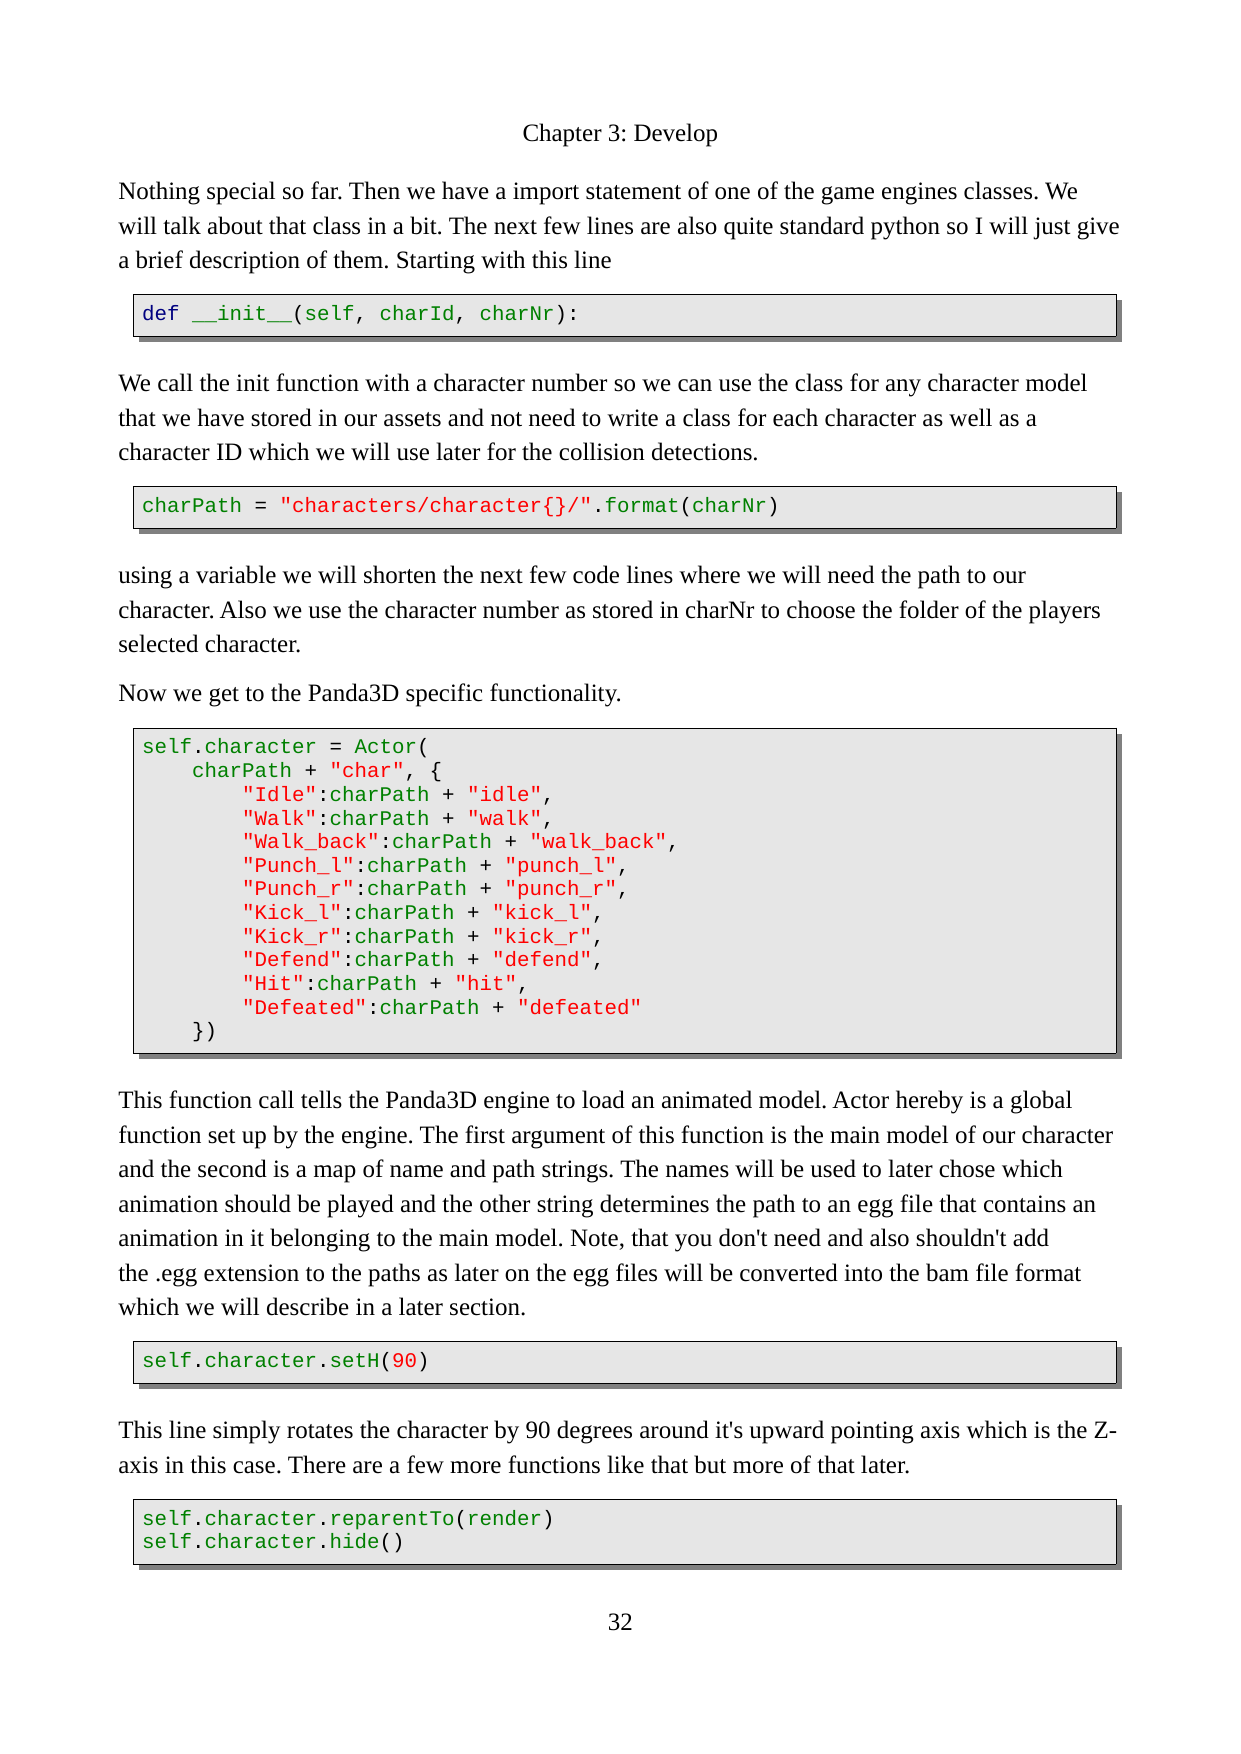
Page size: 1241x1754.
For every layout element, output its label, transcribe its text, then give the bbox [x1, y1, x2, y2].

text "Walk_back":charPath + "walk_back", [134, 822, 1116, 846]
text charPath = "characters/character{}/".format(charNr) [134, 487, 1116, 528]
text Nothing special so far. Then we have a import statement of one of the game engines classes. We will talk about that class in a bit. The next few lines are also quite standard python so I will just give a brief description of them. Starting with this line [118, 176, 1122, 274]
text }) [134, 1011, 1116, 1053]
text "Hit":charPath + "hit", [134, 964, 1116, 988]
text "Kick_l":charPath + "kick_l", [134, 893, 1116, 917]
text "Idle":charPath + "idle", [134, 775, 1116, 798]
text "Punch_r":charPath + "punch_r", [134, 869, 1116, 893]
text "Walk":charPath + "walk", [134, 798, 1116, 822]
text We call the init function with a character number so we can use the class for any character model that we have stored in our assets and not need to write a class for each character as well as a character ID which we will use later for the collision detections. [118, 368, 1122, 466]
text "Defeated":charPath + "defeated" [134, 988, 1116, 1011]
text "Defend":charPath + "defend", [134, 940, 1116, 964]
text using a variable we will shorten the next few code lines where we will need the path to our character. Also we use the character number as stored in charNr to choose the folder of the players selected character. [118, 561, 1122, 658]
text Now we get to the Panda3D specific functionality. [118, 678, 1122, 707]
text This line simply rotates the character by 90 degrees around it's upward pointing axis which is the Z-axis in this case. There are a few more functions like that but more of that later. [118, 1415, 1122, 1479]
text charPath + "char", { [134, 751, 1116, 775]
text self.character.hide() [134, 1523, 1116, 1564]
text self.character.reparentTo(render) [134, 1500, 1116, 1523]
text self.character = Actor( [134, 729, 1116, 751]
text "Punch_l":charPath + "punch_l", [134, 846, 1116, 869]
text "Kick_r":charPath + "kick_r", [134, 917, 1116, 940]
text def __init__(self, charId, charNr): [134, 295, 1116, 336]
text This function call tells the Panda3D engine to load an animated model. Actor hereby is a global function set up by the engine. The first argument of this function is the main model of our character and the second is a map of name and path strings. The names will be used to later chose which animation should be played and the other string determines the path to an egg file that contains an animation in it belonging to the main model. Note, that you don't need and also shouldn't add the .egg extension to the paths as later on the egg files will be converted into the bam file format which we will describe in a later section. [118, 1085, 1122, 1321]
text self.character.setH(90) [134, 1342, 1116, 1383]
